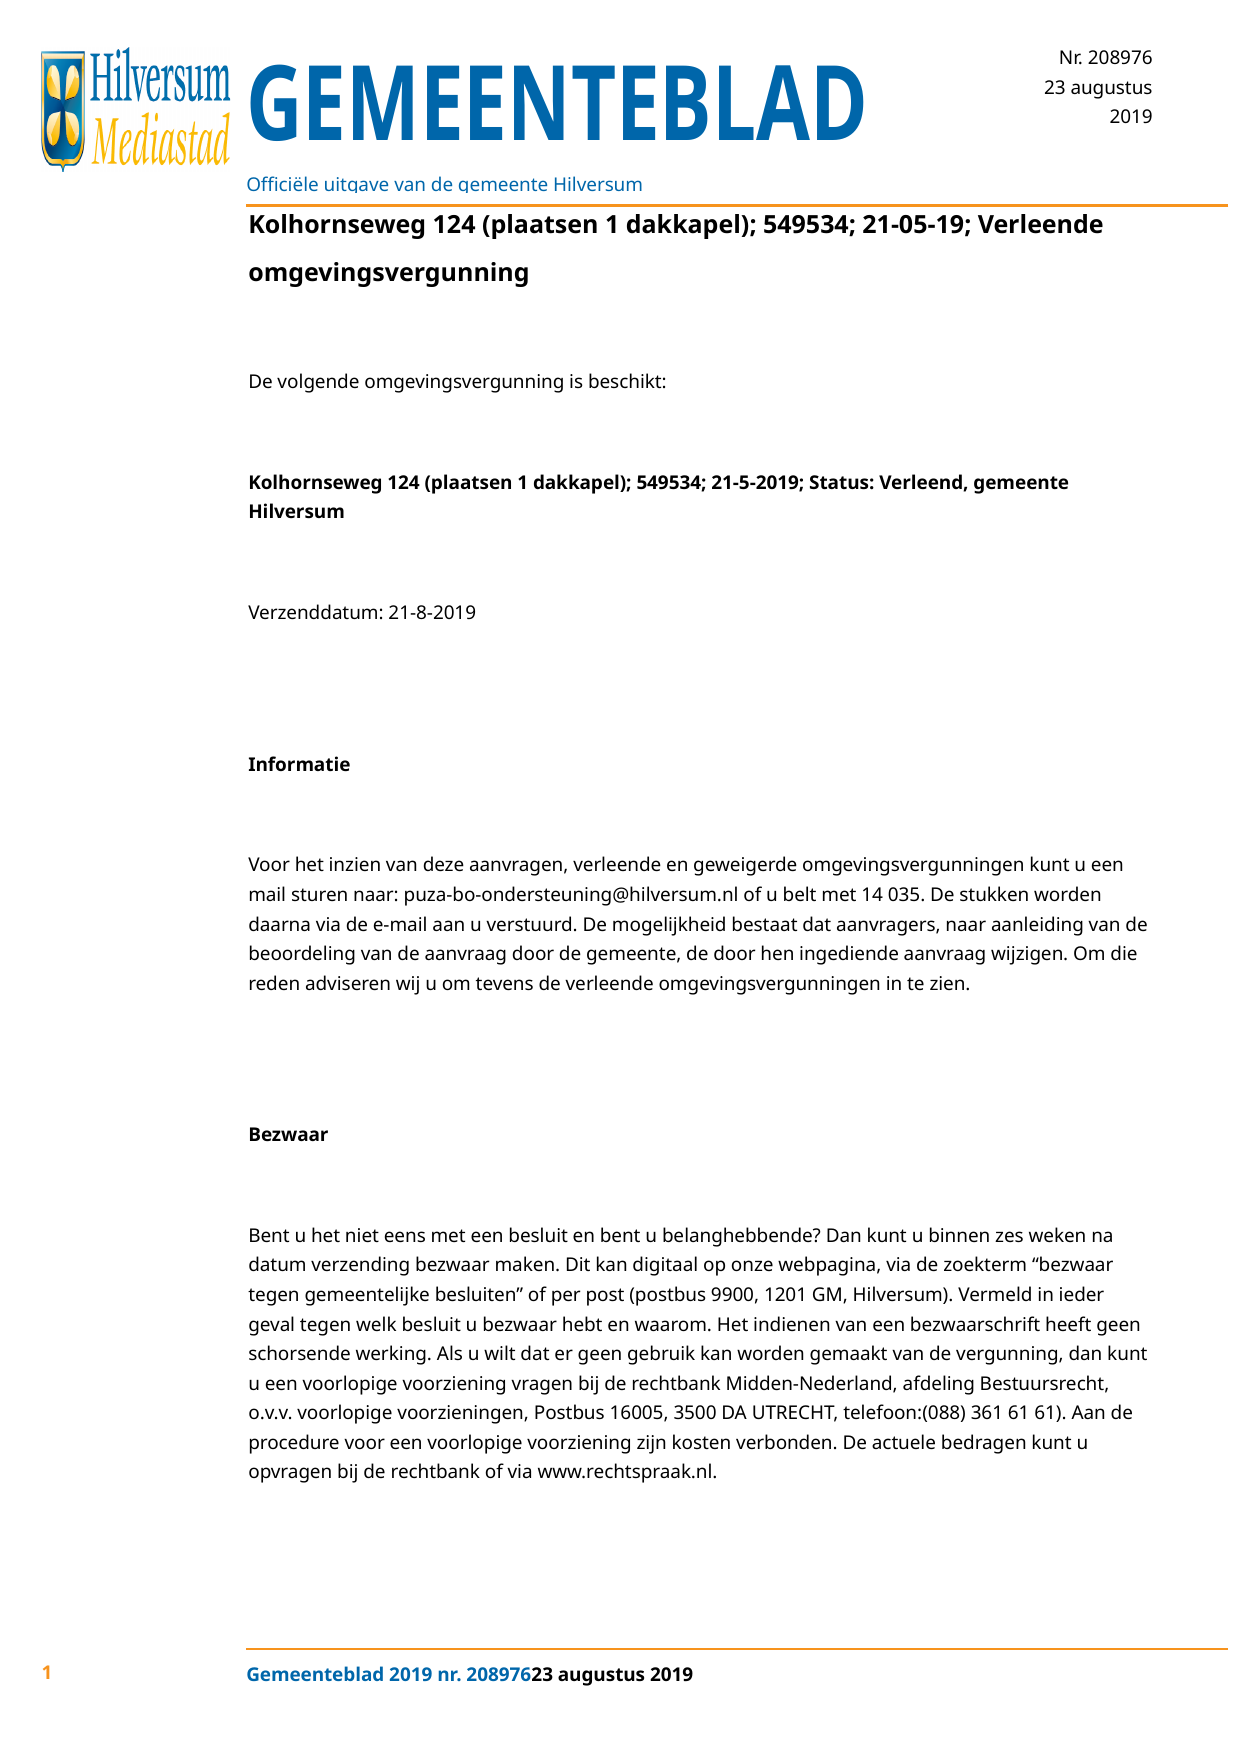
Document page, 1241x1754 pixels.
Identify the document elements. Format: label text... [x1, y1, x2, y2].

text Bent u het niet eens met een besluit en bent u belanghebbende? Dan kunt u binnen zes weken na datum verzending bezwaar maken. Dit kan digitaal op onze webpagina, via de zoekterm “bezwaar tegen gemeentelijke besluiten” of per post (postbus 9900, 1201 GM, Hilversum). Vermeld in ieder geval tegen welk besluit u bezwaar hebt en waarom. Het indienen van een bezwaarschrift heeft geen schorsende werking. Als u wilt dat er geen gebruik kan worden gemaakt van de vergunning, dan kunt u een voorlopige voorziening vragen bij de rechtbank Midden-Nederland, afdeling Bestuursrecht, o.v.v. voorlopige voorzieningen, Postbus 16005, 3500 DA UTRECHT, telefoon:(088) 361 61 61). Aan de procedure voor een voorlopige voorziening zijn kosten verbonden. De actuele bedragen kunt u opvragen bij de rechtbank of via www.rechtspraak.nl. [248, 1222, 1152, 1484]
text De volgende omgevingsvergunning is beschikt: [248, 368, 1152, 394]
text Verzenddatum: 21-8-2019 [248, 599, 1152, 625]
text Informatie [248, 751, 1152, 777]
text Kolhornseweg 124 (plaatsen 1 dakkapel); 549534; 21-5-2019; Status: Verleend, gemeente Hilversum [248, 469, 1152, 524]
text Kolhornseweg 124 (plaatsen 1 dakkapel); 549534; 21-05-19; Verleende omgevingsvergunning [248, 207, 1152, 288]
text Bezwaar [248, 1121, 1152, 1147]
text Voor het inzien van deze aanvragen, verleende en geweigerde omgevingsvergunningen kunt u een mail sturen naar: puza-bo-ondersteuning@hilversum.nl of u belt met 14 035. De stukken worden daarna via de e-mail aan u verstuurd. De mogelijkheid bestaat dat aanvragers, naar aanleiding van de beoordeling van de aanvraag door de gemeente, de door hen ingediende aanvraag wijzigen. Om die reden adviseren wij u om tevens de verleende omgevingsvergunningen in te zien. [248, 852, 1152, 996]
picture [41, 47, 231, 172]
